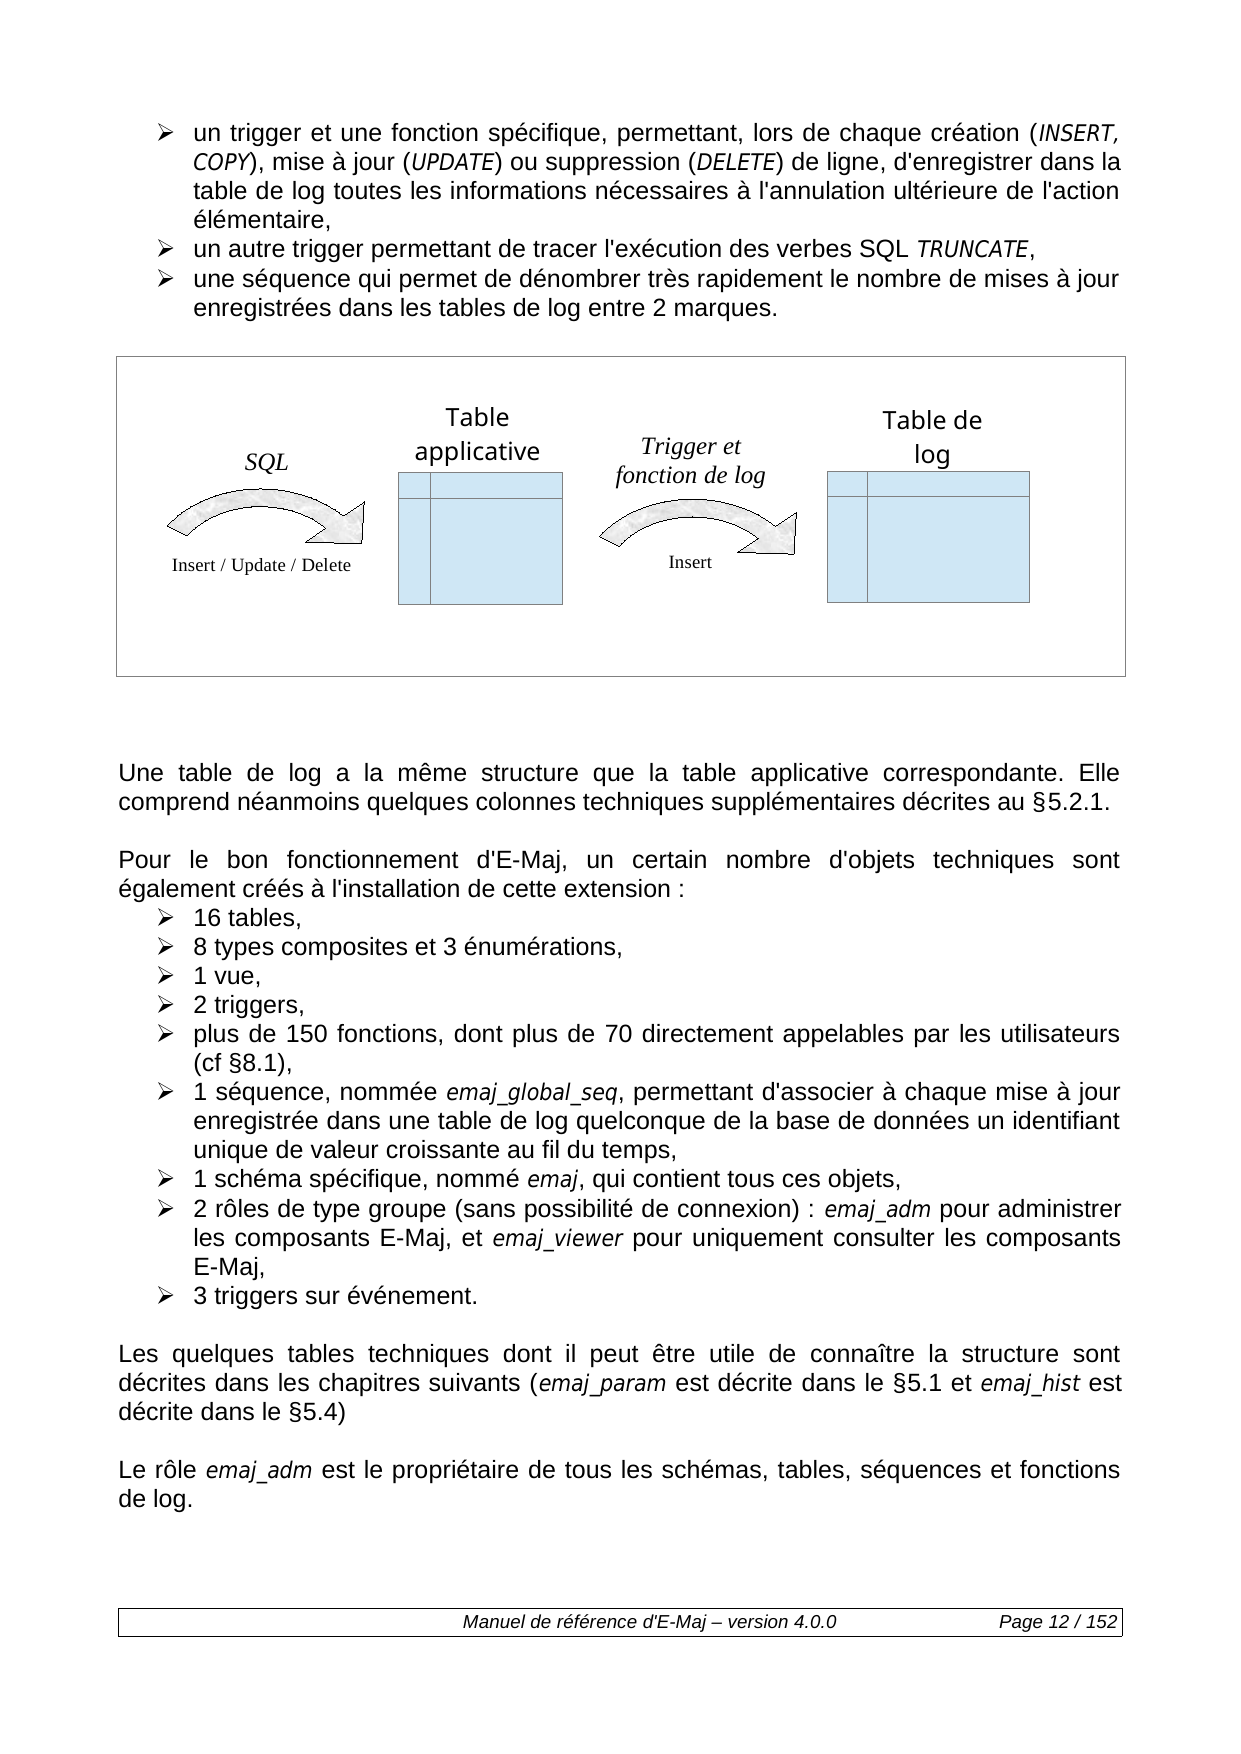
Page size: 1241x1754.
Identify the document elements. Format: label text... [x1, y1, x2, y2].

text Pour le bon fonctionnement d'E-Maj, un certain nombre d'objets techniques sont également créés à l'installation de cette extension : [118, 845, 1122, 903]
picture [599, 499, 796, 554]
list plus de 150 fonctions, dont plus de 70 directement appelables par les utilisateurs (cf §8.1), [156, 1019, 1122, 1077]
text Le rôle emaj_adm est le propriétaire de tous les schémas, tables, séquences et fonctions de log. [118, 1455, 1122, 1513]
list 16 tables, [156, 903, 1122, 932]
list 2 rôles de type groupe (sans possibilité de connexion) : emaj_adm pour administrer les composants E-Maj, et emaj_viewer pour uniquement consulter les composants E-Maj, [156, 1193, 1122, 1281]
text Une table de log a la même structure que la table applicative correspondante. Elle comprend néanmoins quelques colonnes techniques supplémentaires décrites au §5.2.1. [118, 757, 1122, 816]
list 1 schéma spécifique, nommé emaj, qui contient tous ces objets, [156, 1164, 1122, 1193]
list 8 types composites et 3 énumérations, [156, 932, 1122, 961]
text Les quelques tables techniques dont il peut être utile de connaître la structure sont décrites dans les chapitres suivants (emaj_param est décrite dans le §5.1 et emaj_hist est décrite dans le §5.4) [118, 1339, 1122, 1426]
list une séquence qui permet de dénombrer très rapidement le nombre de mises à jour enregistrées dans les tables de log entre 2 marques. [156, 263, 1122, 322]
list 2 triggers, [156, 990, 1122, 1019]
list un autre trigger permettant de tracer l'exécution des verbes SQL TRUNCATE, [156, 234, 1122, 263]
picture [167, 488, 364, 543]
list 1 vue, [156, 961, 1122, 990]
list 1 séquence, nommée emaj_global_seq, permettant d'associer à chaque mise à jour enregistrée dans une table de log quelconque de la base de données un identifiant unique de valeur croissante au fil du temps, [156, 1077, 1122, 1164]
list 3 triggers sur événement. [156, 1281, 1122, 1310]
list un trigger et une fonction spécifique, permettant, lors de chaque création (INSERT, COPY), mise à jour (UPDATE) ou suppression (DELETE) de ligne, d'enregistrer dans la table de log toutes les informations nécessaires à l'annulation ultérieure de l'action élémentaire, [156, 118, 1122, 234]
